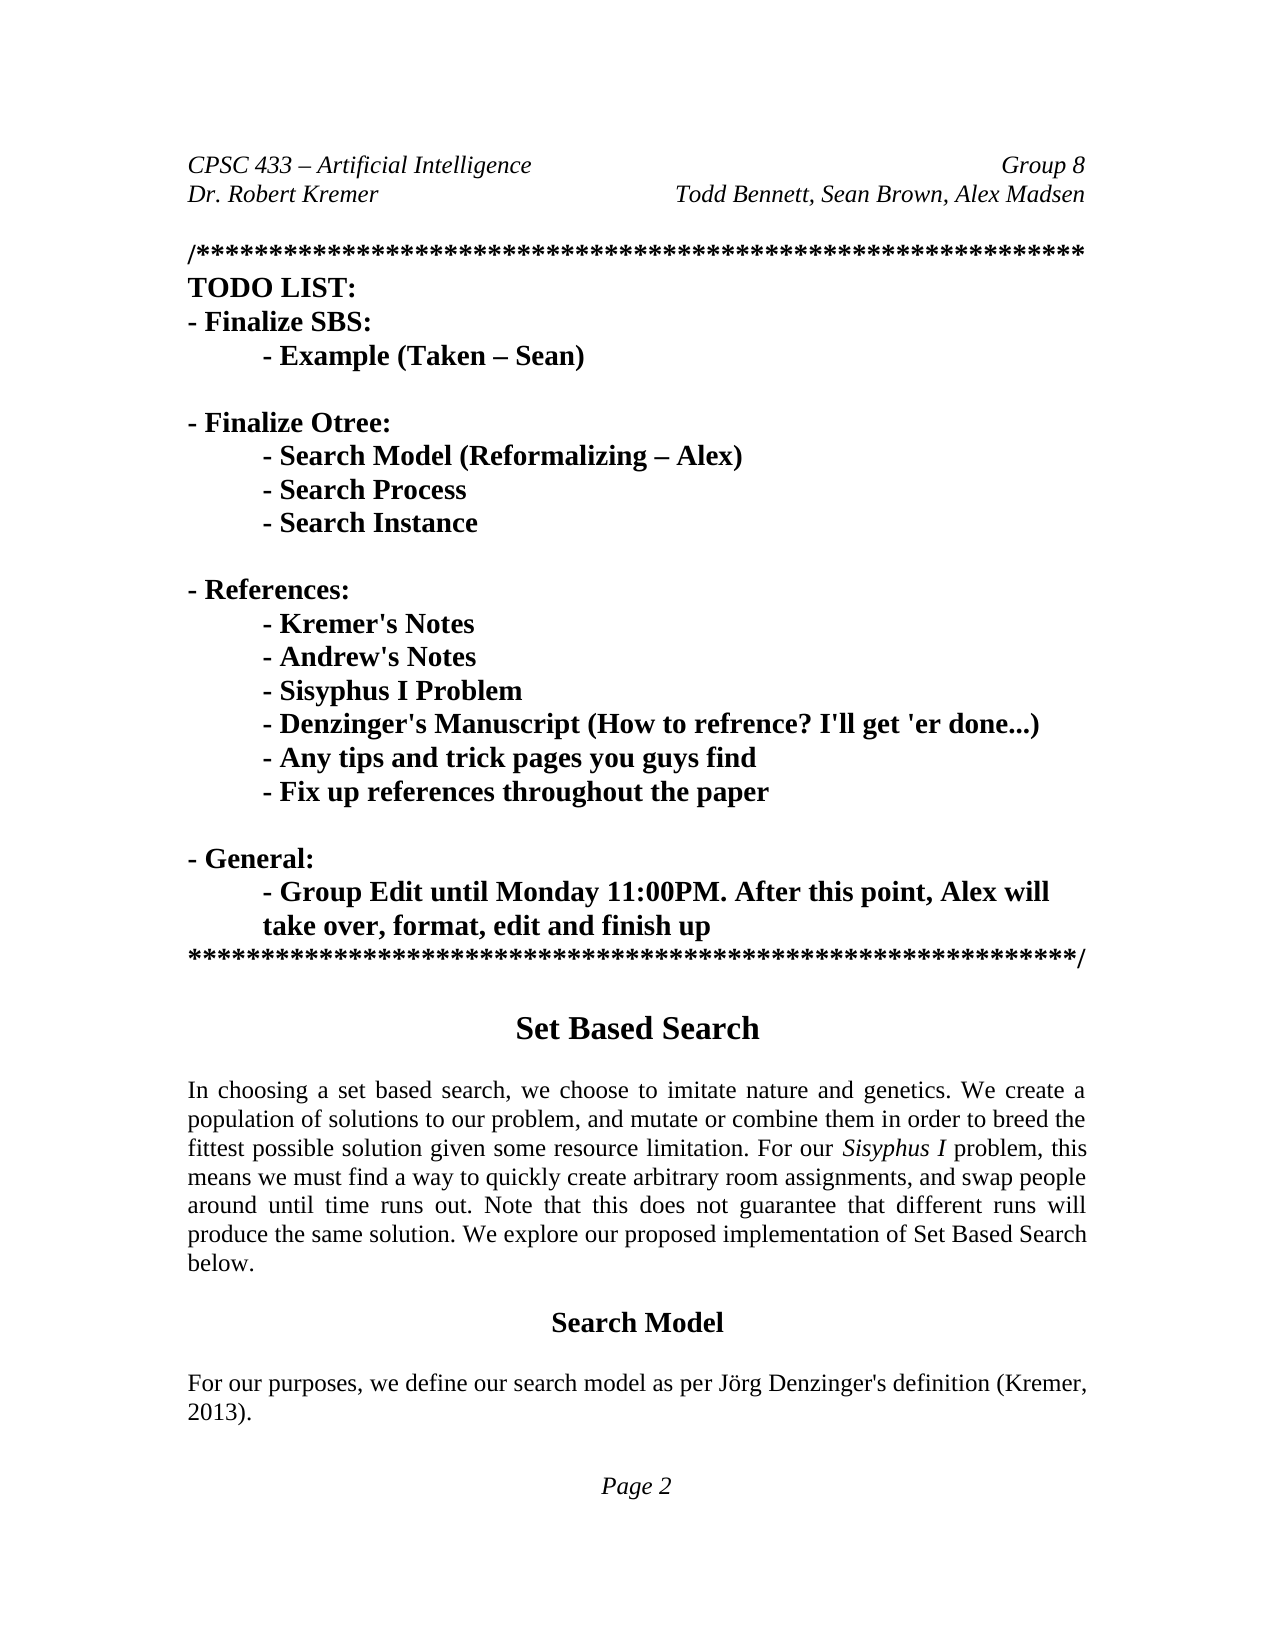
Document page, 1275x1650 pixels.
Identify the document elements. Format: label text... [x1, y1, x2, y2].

text Set Based Search [187, 1008, 1087, 1047]
text - Sisyphus I Problem [187, 673, 1087, 707]
text Search Model [187, 1306, 1087, 1339]
text - Kremer's Notes [187, 606, 1087, 639]
text TODO LIST: [187, 271, 1087, 304]
text - Search Process [187, 472, 1087, 505]
text - Fix up references throughout the paper [187, 774, 1087, 807]
text For our purposes, we define our search model as per Jörg Denzinger's definition (Kremer, 2013). [187, 1368, 1087, 1425]
text - References: [187, 572, 1087, 606]
text - Finalize Otree: [187, 405, 1087, 438]
text In choosing a set based search, we choose to imitate nature and genetics. We create a population of solutions to our problem, and mutate or combine them in order to breed the fittest possible solution given some resource limitation. For our Sisyphus I problem, this means we must find a way to quickly create arbitrary room assignments, and swap people around until time runs out. Note that this does not guarantee that different runs will produce the same solution. We explore our proposed implementation of Set Based Search below. [187, 1076, 1087, 1277]
text *************************************************************/ [187, 941, 1087, 975]
text - General: [187, 841, 1087, 874]
text - Any tips and trick pages you guys find [187, 740, 1087, 774]
text /************************************************************* [187, 237, 1087, 271]
text - Andrew's Notes [187, 639, 1087, 673]
text - Example (Taken – Sean) [187, 338, 1087, 371]
text - Search Model (Reformalizing – Alex) [187, 438, 1087, 472]
text - Search Instance [187, 505, 1087, 539]
text - Finalize SBS: [187, 304, 1087, 338]
text - Denzinger's Manuscript (How to refrence? I'll get 'er done...) [187, 707, 1087, 740]
text - Group Edit until Monday 11:00PM. After this point, Alex will take over, format, edit and finish up [187, 874, 1087, 941]
